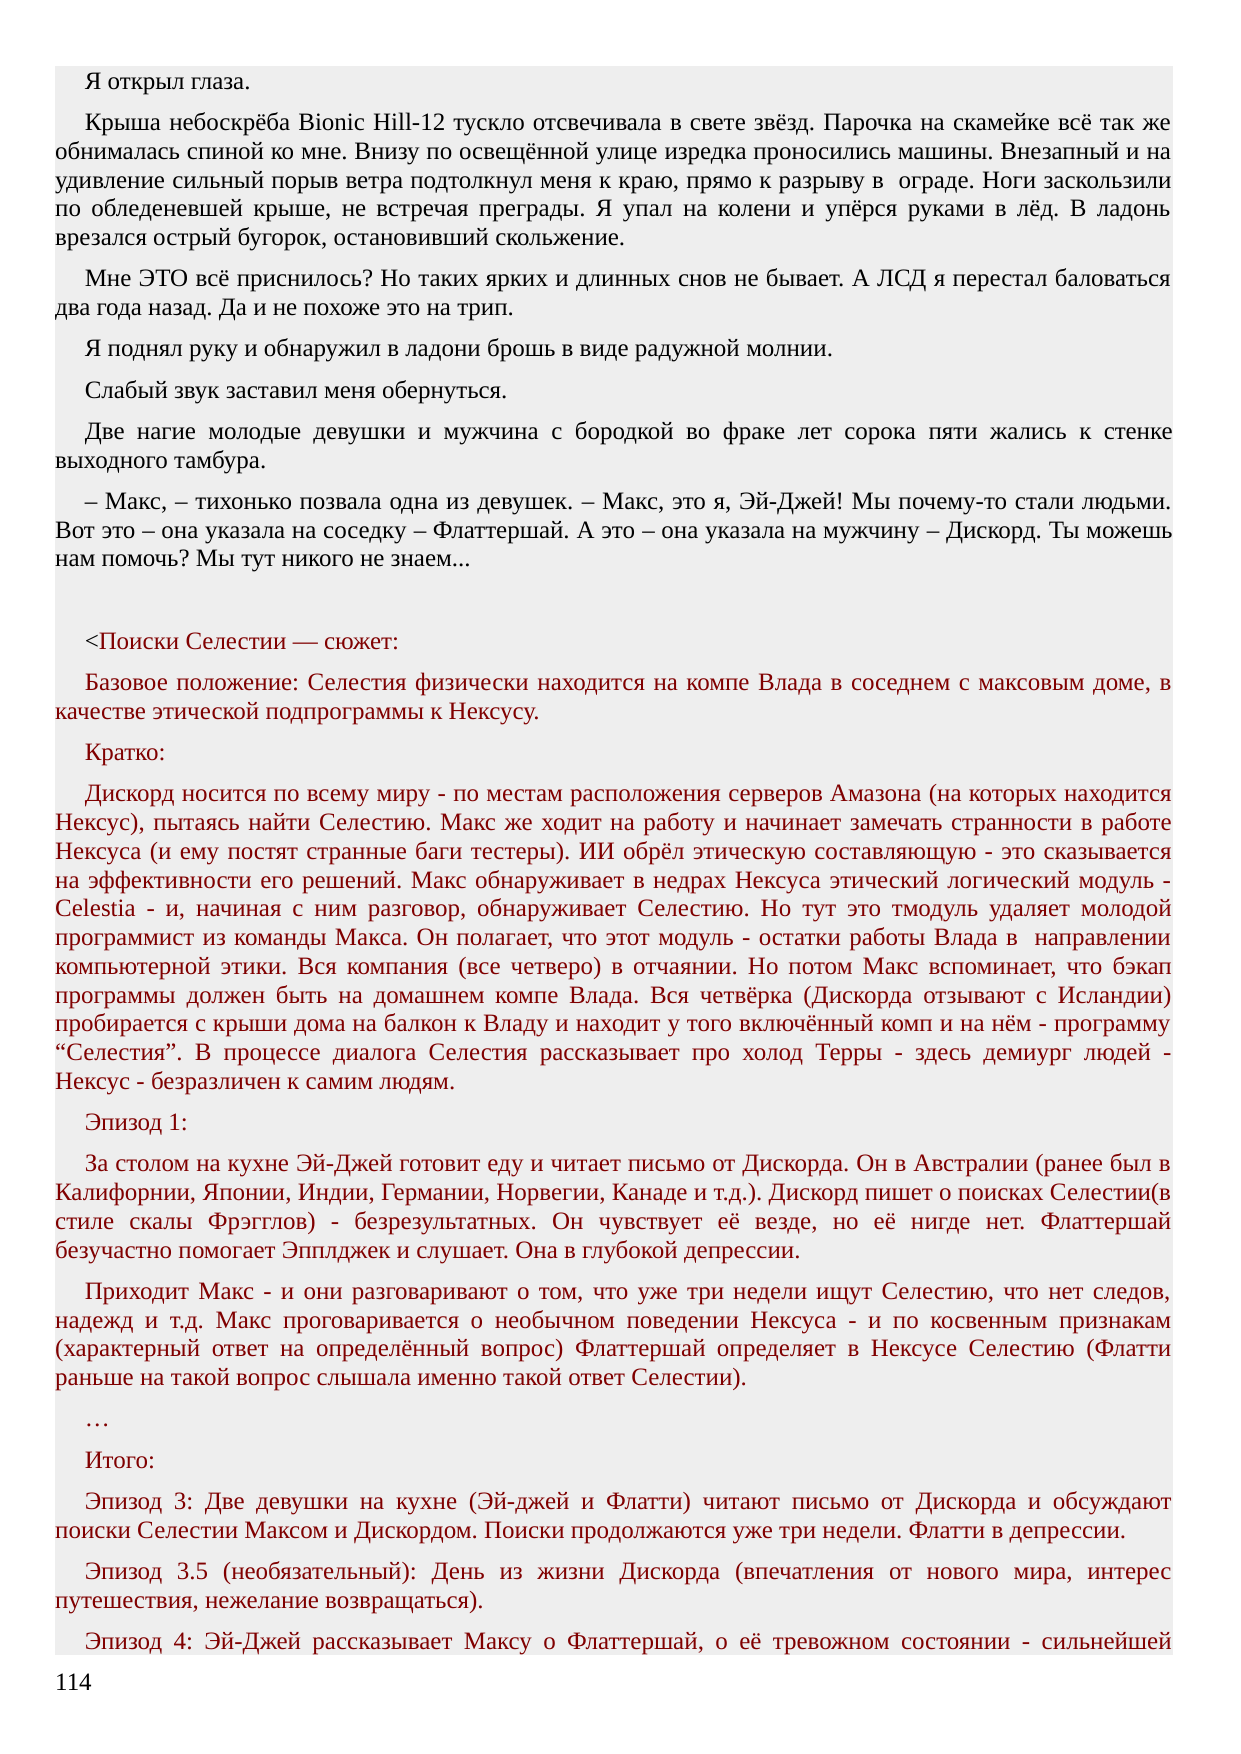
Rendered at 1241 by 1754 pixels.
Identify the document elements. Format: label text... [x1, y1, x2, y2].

text Я поднял руку и обнаружил в ладони брошь в виде радужной молнии. [55, 333, 1173, 362]
text Крыша небоскрёба Bionic Hill-12 тускло отсвечивала в свете звёзд. Парочка на скамейке всё так же обнималась спиной ко мне. Внизу по освещённой улице изредка проносились машины. Внезапный и на удивление сильный порыв ветра подтолкнул меня к краю, прямо к разрыву в ограде. Ноги заскользили по обледеневшей крыше, не встречая преграды. Я упал на колени и упёрся руками в лёд. В ладонь врезался острый бугорок, остановивший скольжение. [55, 107, 1173, 251]
text … [55, 1403, 1173, 1432]
text Мне ЭТО всё приснилось? Но таких ярких и длинных снов не бывает. А ЛСД я перестал баловаться два года назад. Да и не похоже это на трип. [55, 263, 1173, 321]
text Кратко: [55, 737, 1173, 766]
text Базовое положение: Селестия физически находится на компе Влада в соседнем с максовым доме, в качестве этической подпрограммы к Нексусу. [55, 667, 1173, 725]
text Эпизод 3.5 (необязательный): День из жизни Дискорда (впечатления от нового мира, интерес путешествия, нежелание возвращаться). [55, 1556, 1173, 1613]
text Приходит Макс - и они разговаривают о том, что уже три недели ищут Селестию, что нет следов, надежд и т.д. Макс проговаривается о необычном поведении Нексуса - и по косвенным признакам (характерный ответ на определённый вопрос) Флаттершай определяет в Нексусе Селестию (Флатти раньше на такой вопрос слышала именно такой ответ Селестии). [55, 1276, 1173, 1391]
text Дискорд носится по всему миру - по местам расположения серверов Амазона (на которых находится Нексус), пытаясь найти Селестию. Макс же ходит на работу и начинает замечать странности в работе Нексуса (и ему постят странные баги тестеры). ИИ обрёл этическую составляющую - это сказывается на эффективности его решений. Макс обнаруживает в недрах Нексуса этический логический модуль - Celestia - и, начиная с ним разговор, обнаруживает Селестию. Но тут это тмодуль удаляет молодой программист из команды Макса. Он полагает, что этот модуль - остатки работы Влада в направлении компьютерной этики. Вся компания (все четверо) в отчаянии. Но потом Макс вспоминает, что бэкап программы должен быть на домашнем компе Влада. Вся четвёрка (Дискорда отзывают с Исландии) пробирается с крыши дома на балкон к Владу и находит у того включённый комп и на нём - программу “Селестия”. В процессе диалога Селестия рассказывает про холод Терры - здесь демиург людей - Нексус - безразличен к самим людям. [55, 778, 1173, 1095]
text За столом на кухне Эй-Джей готовит еду и читает письмо от Дискорда. Он в Австралии (ранее был в Калифорнии, Японии, Индии, Германии, Норвегии, Канаде и т.д.). Дискорд пишет о поисках Селестии(в стиле скалы Фрэгглов) - безрезультатных. Он чувствует её везде, но её нигде нет. Флаттершай безучастно помогает Эпплджек и слушает. Она в глубокой депрессии. [55, 1148, 1173, 1263]
text <Поиски Селестии — сюжет: [55, 626, 1173, 655]
text Две нагие молодые девушки и мужчина с бородкой во фраке лет сорока пяти жались к стенке выходного тамбура. [55, 416, 1173, 473]
text Эпизод 3: Две девушки на кухне (Эй-джей и Флатти) читают письмо от Дискорда и обсуждают поиски Селестии Максом и Дискордом. Поиски продолжаются уже три недели. Флатти в депрессии. [55, 1486, 1173, 1543]
text Я открыл глаза. [55, 66, 1173, 95]
text Эпизод 4: Эй-Джей рассказывает Максу о Флаттершай, о её тревожном состоянии - сильнейшей [55, 1626, 1173, 1655]
text Слабый звук заставил меня обернуться. [55, 375, 1173, 403]
text Эпизод 1: [55, 1107, 1173, 1136]
text – Макс, – тихонько позвала одна из девушек. – Макс, это я, Эй-Джей! Мы почему-то стали людьми. Вот это – она указала на соседку – Флаттершай. А это – она указала на мужчину – Дискорд. Ты можешь нам помочь? Мы тут никого не знаем... [55, 486, 1173, 572]
text Итого: [55, 1445, 1173, 1473]
